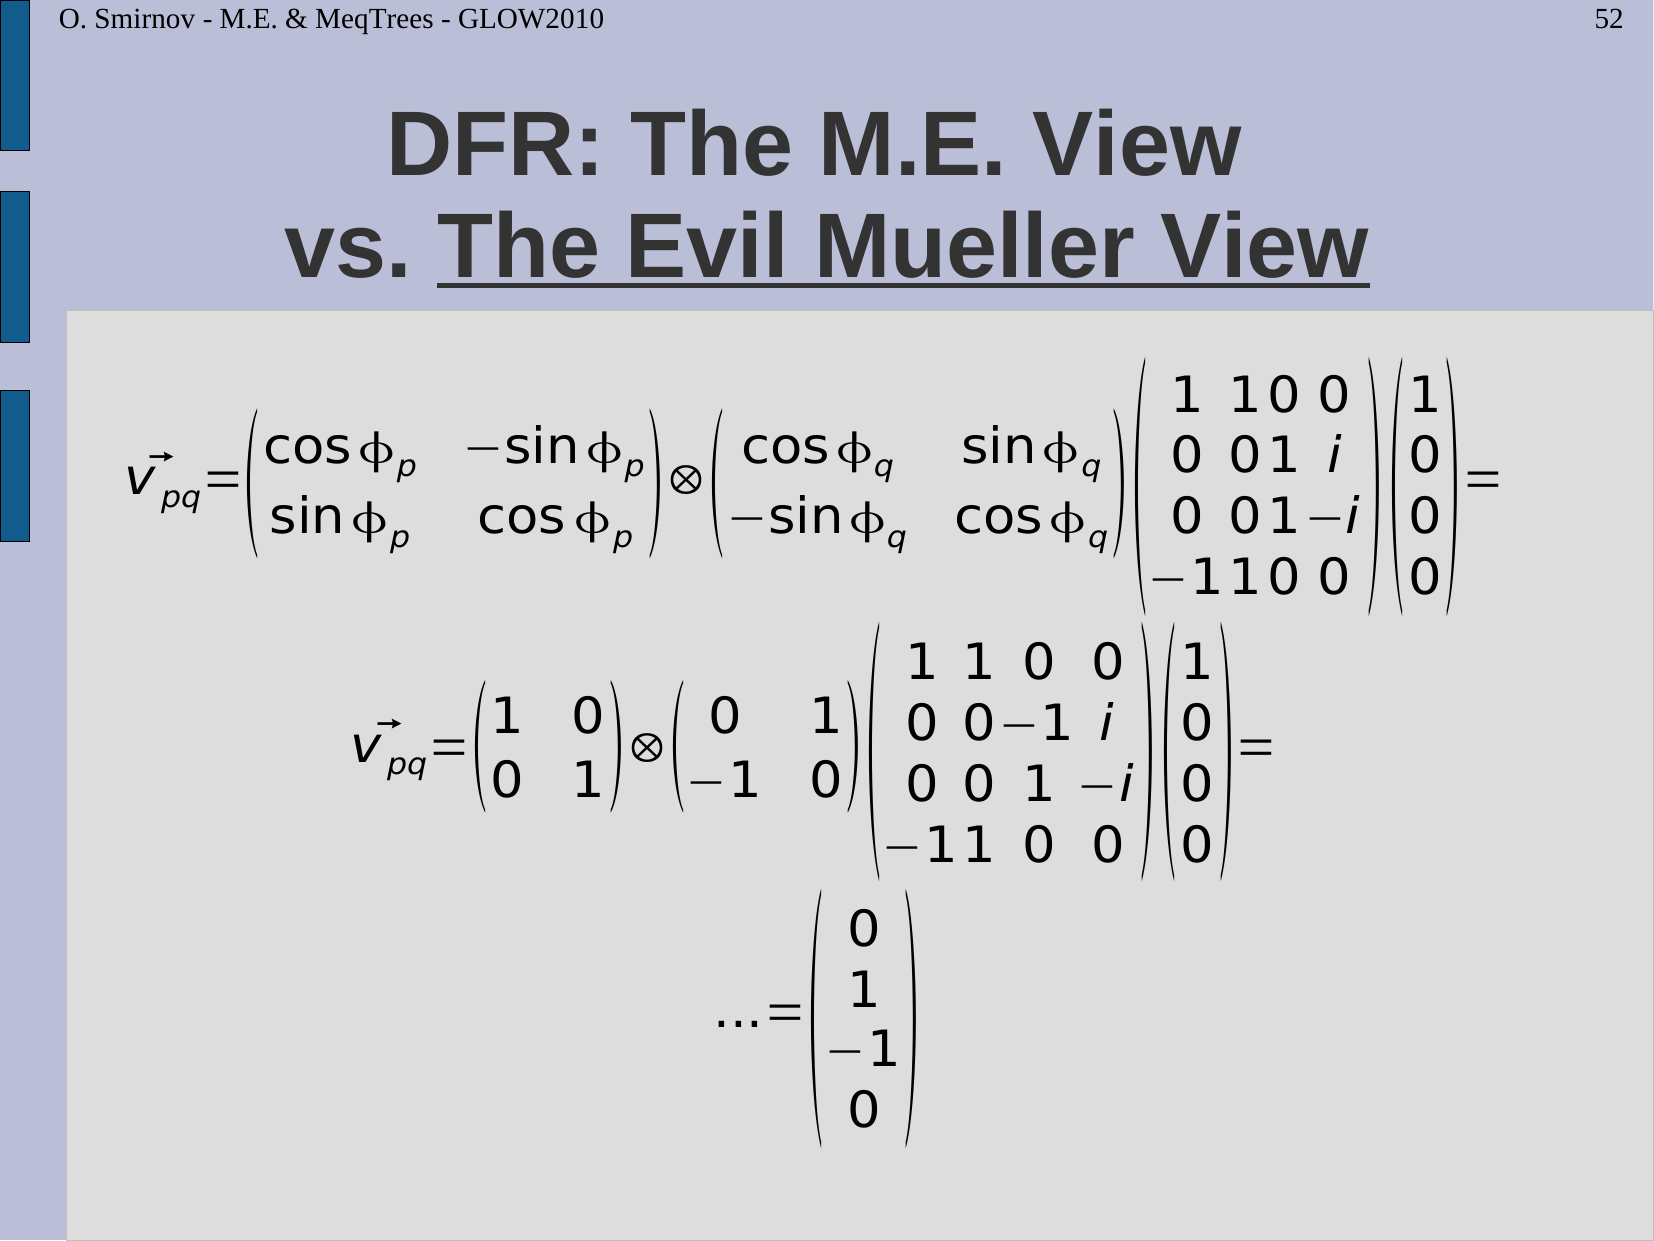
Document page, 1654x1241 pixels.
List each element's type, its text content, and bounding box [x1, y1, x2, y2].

chart [118, 354, 1511, 1152]
title DFR: The M.E. View vs. The Evil Mueller View [121, 91, 1534, 299]
